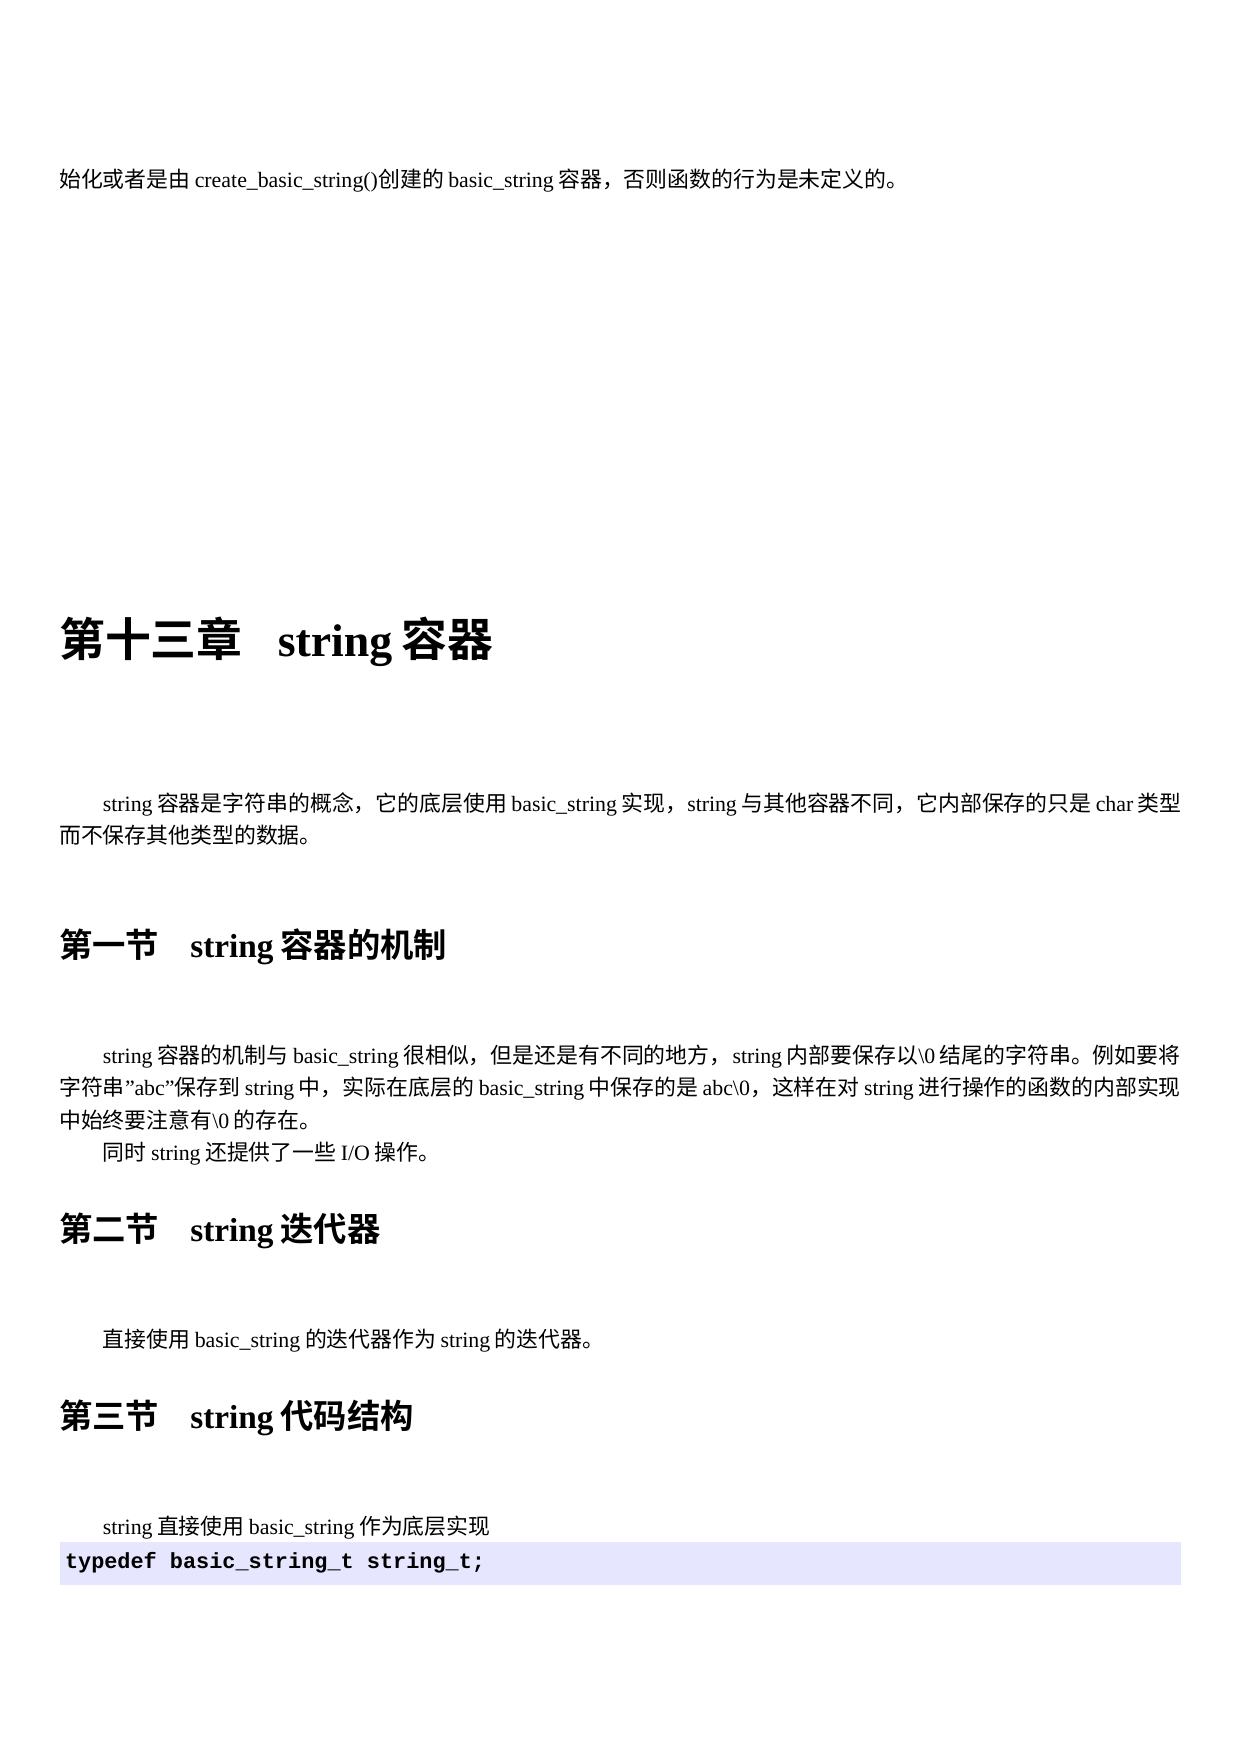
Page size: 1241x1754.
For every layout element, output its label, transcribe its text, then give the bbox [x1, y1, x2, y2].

subtitle string迭代器 [59, 1194, 1181, 1259]
subtitle string代码结构 [59, 1381, 1181, 1446]
table_header typedef basic_string_t string_t; [60, 1542, 1181, 1585]
text string容器的机制与basic_string很相似，但是还是有不同的地方，string内部要保存以\0结尾的字符串。例如要将字符串”abc”保存到string中，实际在底层的basic_string中保存的是abc\0，这样在对string进行操作的函数的内部实现中始终要注意有\0的存在。 [59, 1037, 1181, 1135]
text string容器是字符串的概念，它的底层使用basic_string实现，string与其他容器不同，它内部保存的只是char类型而不保存其他类型的数据。 [59, 786, 1181, 851]
subtitle string容器 [59, 587, 1181, 685]
text string直接使用basic_string作为底层实现 [59, 1508, 1181, 1541]
text 始化或者是由create_basic_string()创建的basic_string容器，否则函数的行为是未定义的。 [59, 162, 1181, 194]
subtitle string容器的机制 [59, 910, 1181, 975]
text 直接使用basic_string的迭代器作为string的迭代器。 [59, 1322, 1181, 1354]
text 同时string还提供了一些I/O操作。 [59, 1135, 1181, 1167]
